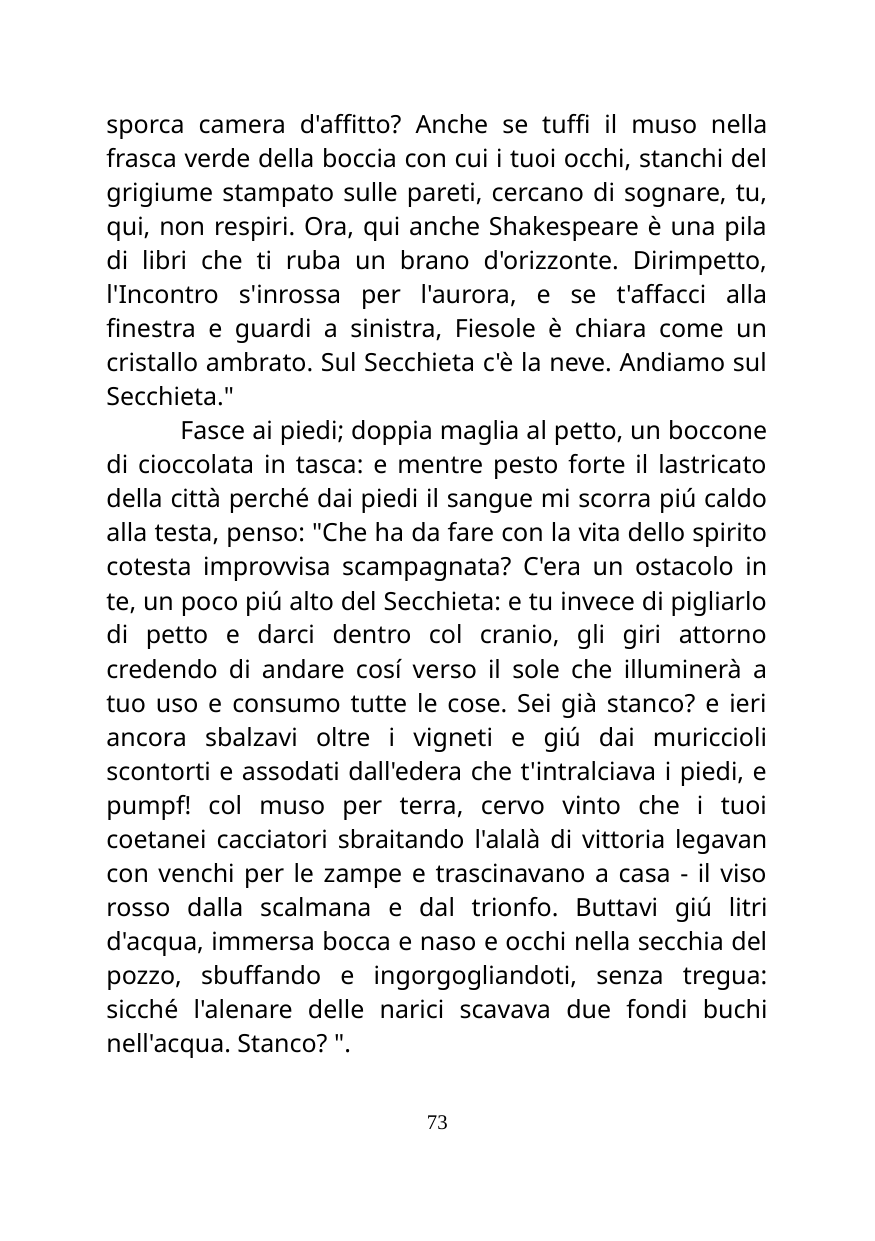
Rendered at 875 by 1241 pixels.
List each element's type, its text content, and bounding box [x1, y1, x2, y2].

text sporca camera d'affitto? Anche se tuffi il muso nella frasca verde della boccia con cui i tuoi occhi, stanchi del grigiume stampato sulle pareti, cercano di sognare, tu, qui, non respiri. Ora, qui anche Shakespeare è una pila di libri che ti ruba un brano d'orizzonte. Dirimpetto, l'Incontro s'inrossa per l'aurora, e se t'affacci alla finestra e guardi a sinistra, Fiesole è chiara come un cristallo ambrato. Sul Secchieta c'è la neve. Andiamo sul Secchieta." [106, 106, 768, 413]
text Fasce ai piedi; doppia maglia al petto, un boccone di cioccolata in tasca: e mentre pesto forte il lastricato della città perché dai piedi il sangue mi scorra piú caldo alla testa, penso: "Che ha da fare con la vita dello spirito cotesta improvvisa scampagnata? C'era un ostacolo in te, un poco piú alto del Secchieta: e tu invece di pigliarlo di petto e darci dentro col cranio, gli giri attorno credendo di andare cosí verso il sole che illuminerà a tuo uso e consumo tutte le cose. Sei già stanco? e ieri ancora sbalzavi oltre i vigneti e giú dai muriccioli scontorti e assodati dall'edera che t'intralciava i piedi, e pumpf! col muso per terra, cervo vinto che i tuoi coetanei cacciatori sbraitando l'alalà di vittoria legavan con venchi per le zampe e trascinavano a casa - il viso rosso dalla scalmana e dal trionfo. Buttavi giú litri d'acqua, immersa bocca e naso e occhi nella secchia del pozzo, sbuffando e ingorgogliandoti, senza tregua: sicché l'alenare delle narici scavava due fondi buchi nell'acqua. Stanco? ". [106, 413, 768, 1060]
